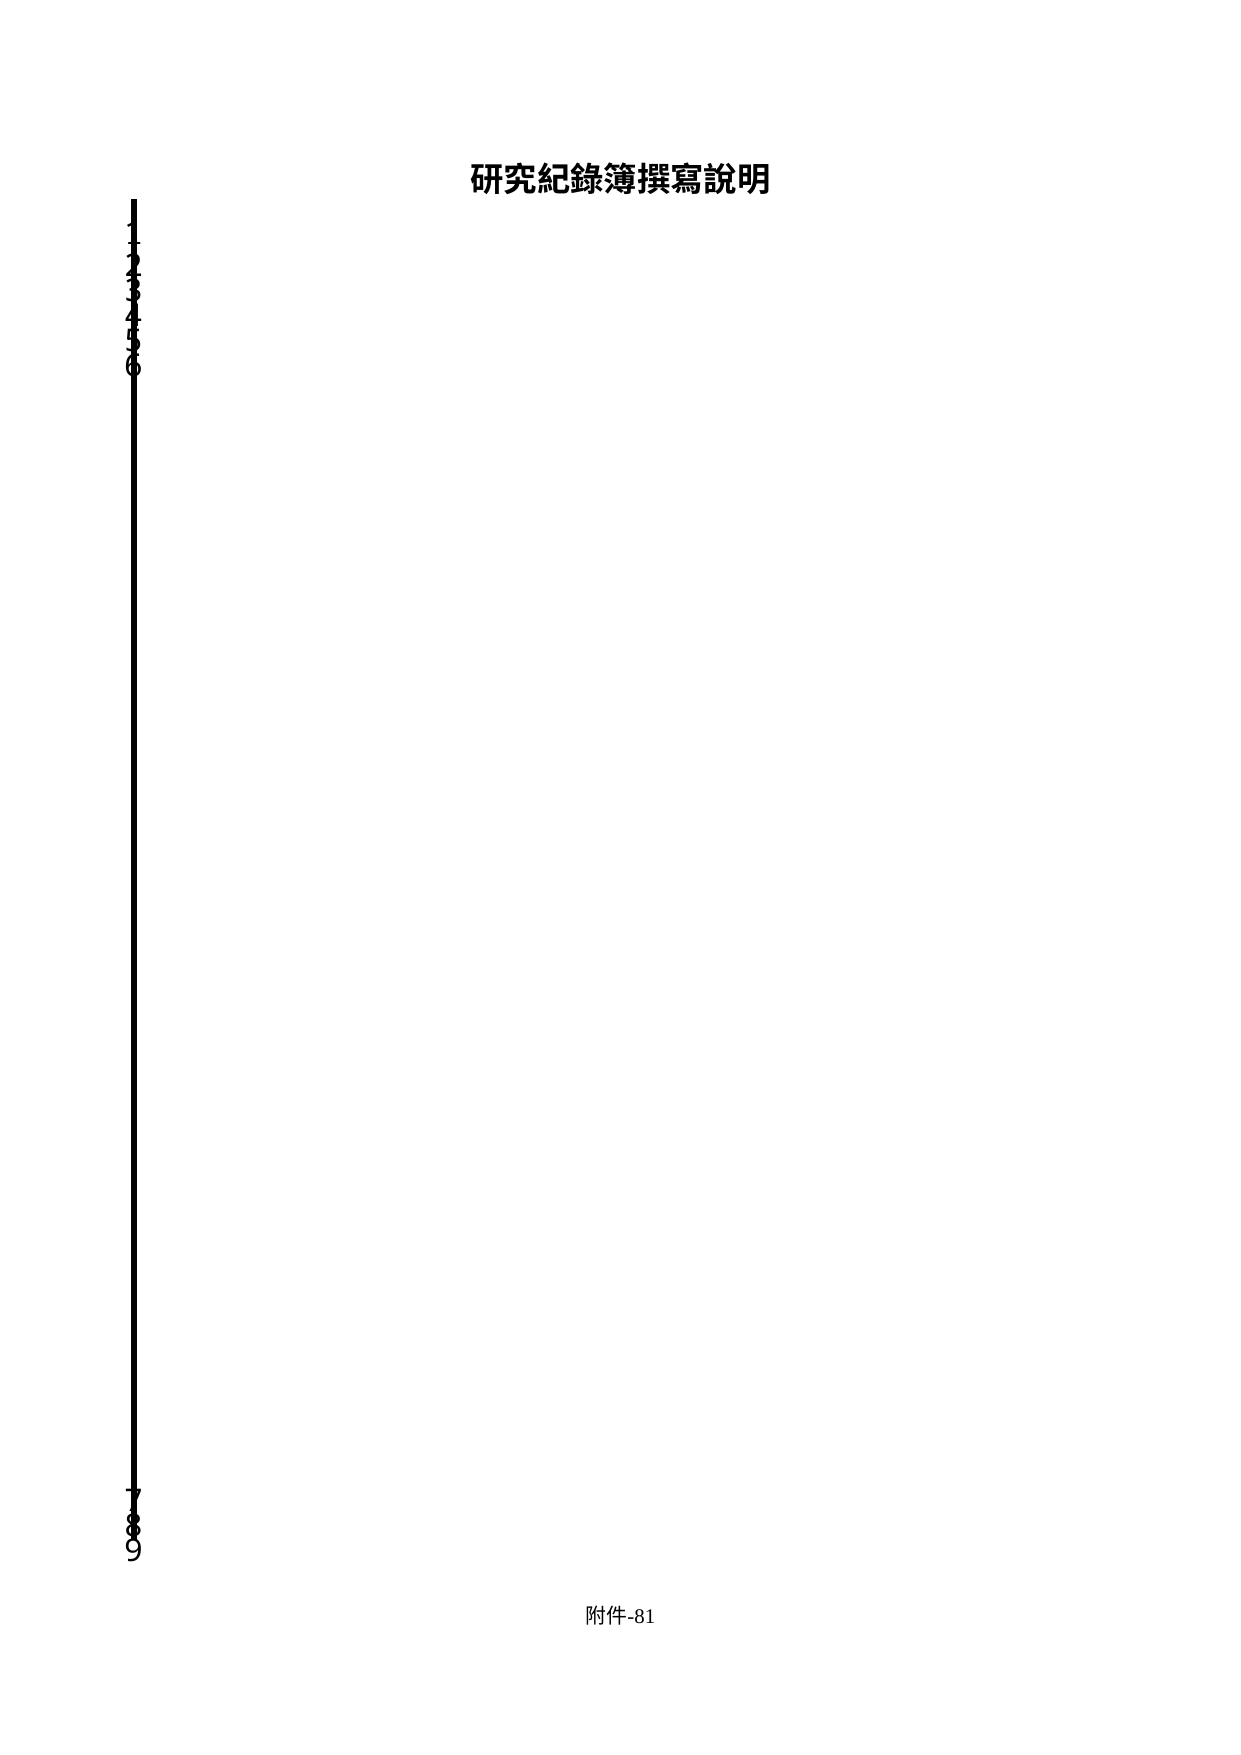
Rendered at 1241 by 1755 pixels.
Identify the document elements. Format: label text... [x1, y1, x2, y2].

text 研究紀錄簿撰寫說明 [133, 162, 1107, 199]
